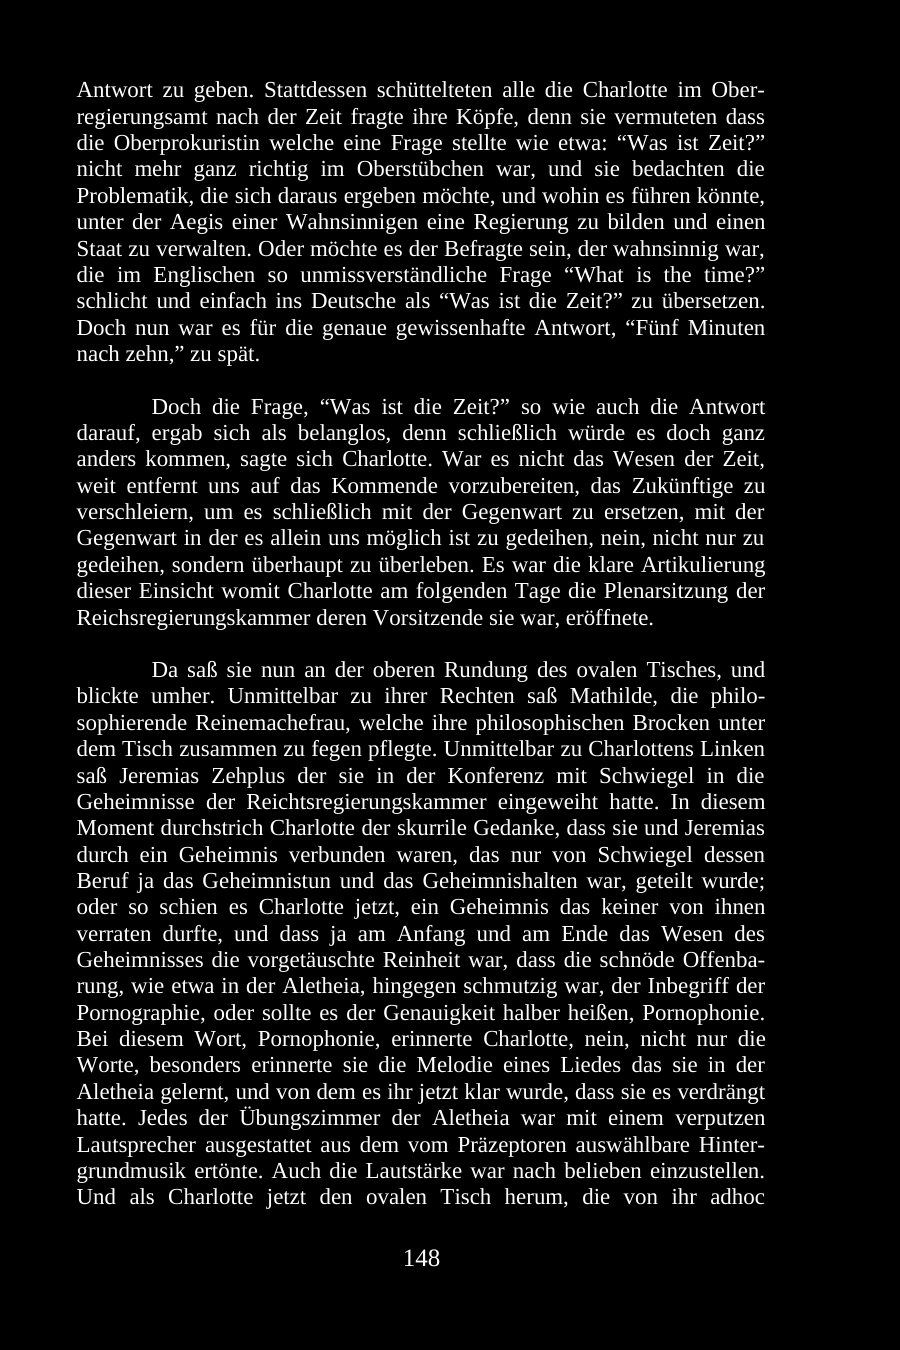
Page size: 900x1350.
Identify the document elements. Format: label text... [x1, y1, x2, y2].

text Da saß sie nun an der oberen Rundung des ovalen Tisches, und blickte umher. Unmittelbar zu ihrer Rechten saß Mathilde, die philo-sophierende Reinemachefrau, welche ihre philosophischen Brocken unter dem Tisch zusammen zu fegen pflegte. Unmittelbar zu Charlottens Linken saß Jeremias Zehplus der sie in der Konferenz mit Schwiegel in die Geheimnisse der Reichtsregierungskammer eingeweiht hatte. In diesem Moment durchstrich Charlotte der skurrile Gedanke, dass sie und Jeremias durch ein Geheimnis verbunden waren, das nur von Schwiegel dessen Beruf ja das Geheimnistun und das Geheimnishalten war, geteilt wurde; oder so schien es Charlotte jetzt, ein Geheimnis das keiner von ihnen verraten durfte, und dass ja am Anfang und am Ende das Wesen des Geheimnisses die vorgetäuschte Reinheit war, dass die schnöde Offenba-rung, wie etwa in der Aletheia, hingegen schmutzig war, der Inbegriff der Pornographie, oder sollte es der Genauigkeit halber heißen, Pornophonie. Bei diesem Wort, Pornophonie, erinnerte Charlotte, nein, nicht nur die Worte, besonders erinnerte sie die Melodie eines Liedes das sie in der Aletheia gelernt, und von dem es ihr jetzt klar wurde, dass sie es verdrängt hatte. Jedes der Übungszimmer der Aletheia war mit einem verputzen Lautsprecher ausgestattet aus dem vom Präzeptoren auswählbare Hinter-grundmusik ertönte. Auch die Lautstärke war nach belieben einzustellen. Und als Charlotte jetzt den ovalen Tisch herum, die von ihr adhoc [76, 656, 766, 1210]
text Doch die Frage, “Was ist die Zeit?” so wie auch die Antwort darauf, ergab sich als belanglos, denn schließlich würde es doch ganz anders kommen, sagte sich Charlotte. War es nicht das Wesen der Zeit, weit entfernt uns auf das Kommende vorzubereiten, das Zukünftige zu verschleiern, um es schließlich mit der Gegenwart zu ersetzen, mit der Gegenwart in der es allein uns möglich ist zu gedeihen, nein, nicht nur zu gedeihen, sondern überhaupt zu überleben. Es war die klare Artikulierung dieser Einsicht womit Charlotte am folgenden Tage die Plenarsitzung der Reichsregierungskammer deren Vorsitzende sie war, eröffnete. [76, 393, 766, 630]
text Antwort zu geben. Stattdessen schüttelteten alle die Charlotte im Ober-regierungsamt nach der Zeit fragte ihre Köpfe, denn sie vermuteten dass die Oberprokuristin welche eine Frage stellte wie etwa: “Was ist Zeit?” nicht mehr ganz richtig im Oberstübchen war, und sie bedachten die Problematik, die sich daraus ergeben möchte, und wohin es führen könnte, unter der Aegis einer Wahnsinnigen eine Regierung zu bilden und einen Staat zu verwalten. Oder möchte es der Befragte sein, der wahnsinnig war, die im Englischen so unmissverständliche Frage “What is the time?” schlicht und einfach ins Deutsche als “Was ist die Zeit?” zu übersetzen. Doch nun war es für die genaue gewissenhafte Antwort, “Fünf Minuten nach zehn,” zu spät. [76, 76, 766, 366]
